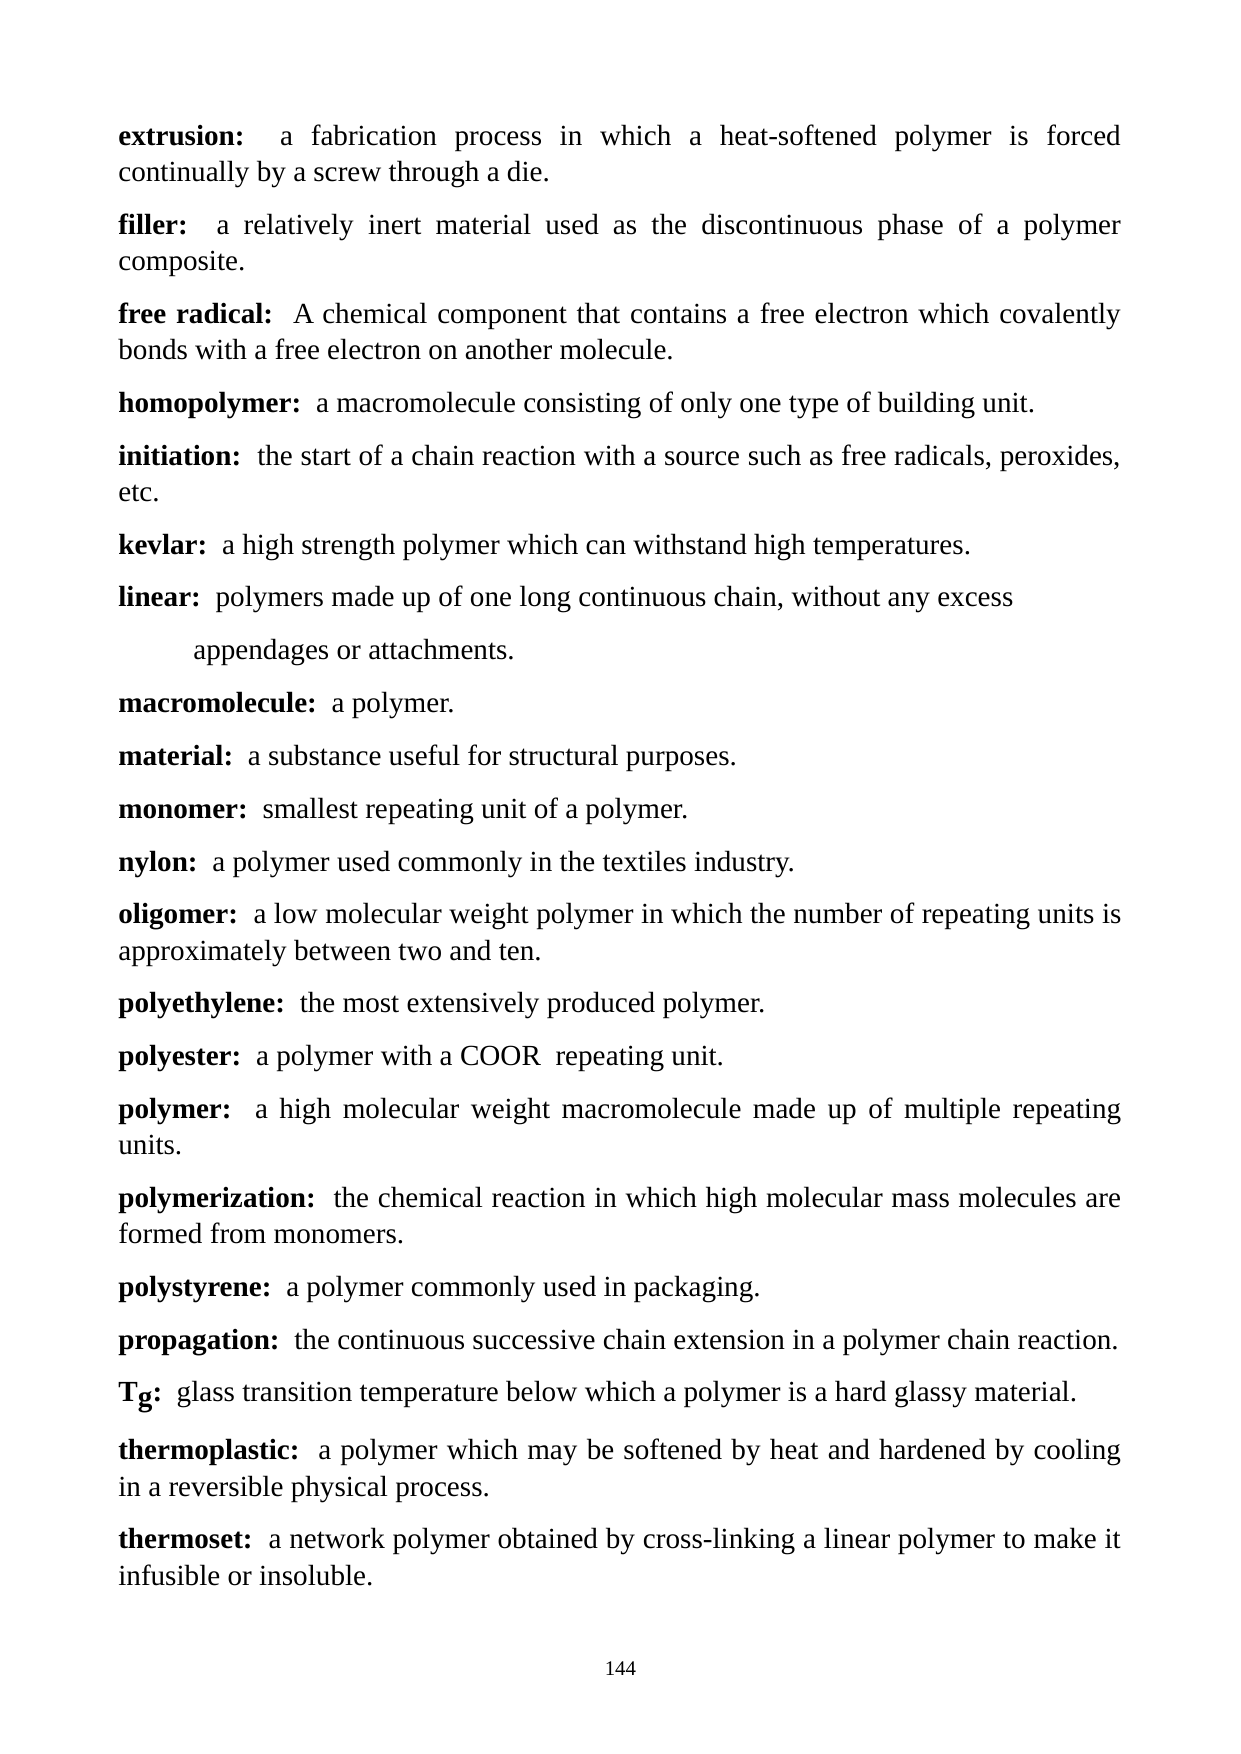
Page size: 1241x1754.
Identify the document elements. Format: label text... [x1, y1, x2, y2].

text appendages or attachments. [118, 632, 1122, 666]
text oligomer: a low molecular weight polymer in which the number of repeating units is approximately between two and ten. [118, 896, 1122, 966]
text kevlar: a high strength polymer which can withstand high temperatures. [118, 527, 1122, 560]
text monomer: smallest repeating unit of a polymer. [118, 791, 1122, 824]
text macromolecule: a polymer. [118, 685, 1122, 719]
text free radical: A chemical component that contains a free electron which covalently bonds with a free electron on another molecule. [118, 296, 1122, 366]
text polymerization: the chemical reaction in which high molecular mass molecules are formed from monomers. [118, 1180, 1122, 1250]
text linear: polymers made up of one long continuous chain, without any excess [118, 579, 1122, 613]
text polystyrene: a polymer commonly used in packaging. [118, 1269, 1122, 1302]
text thermoset: a network polymer obtained by cross-linking a linear polymer to make it infusible or insoluble. [118, 1521, 1122, 1591]
text propagation: the continuous successive chain extension in a polymer chain reaction. [118, 1322, 1122, 1355]
text Tg: glass transition temperature below which a polymer is a hard glassy material. [118, 1374, 1122, 1413]
text filler: a relatively inert material used as the discontinuous phase of a polymer composite. [118, 207, 1122, 277]
text polymer: a high molecular weight macromolecule made up of multiple repeating units. [118, 1091, 1122, 1161]
text polyester: a polymer with a COOR repeating unit. [118, 1038, 1122, 1072]
text polyethylene: the most extensively produced polymer. [118, 985, 1122, 1019]
text thermoplastic: a polymer which may be softened by heat and hardened by cooling in a reversible physical process. [118, 1432, 1122, 1502]
text homopolymer: a macromolecule consisting of only one type of building unit. [118, 385, 1122, 418]
text nylon: a polymer used commonly in the textiles industry. [118, 844, 1122, 877]
text material: a substance useful for structural purposes. [118, 738, 1122, 772]
text initiation: the start of a chain reaction with a source such as free radicals, peroxides, etc. [118, 438, 1122, 507]
text extrusion: a fabrication process in which a heat-softened polymer is forced continually by a screw through a die. [118, 118, 1122, 188]
